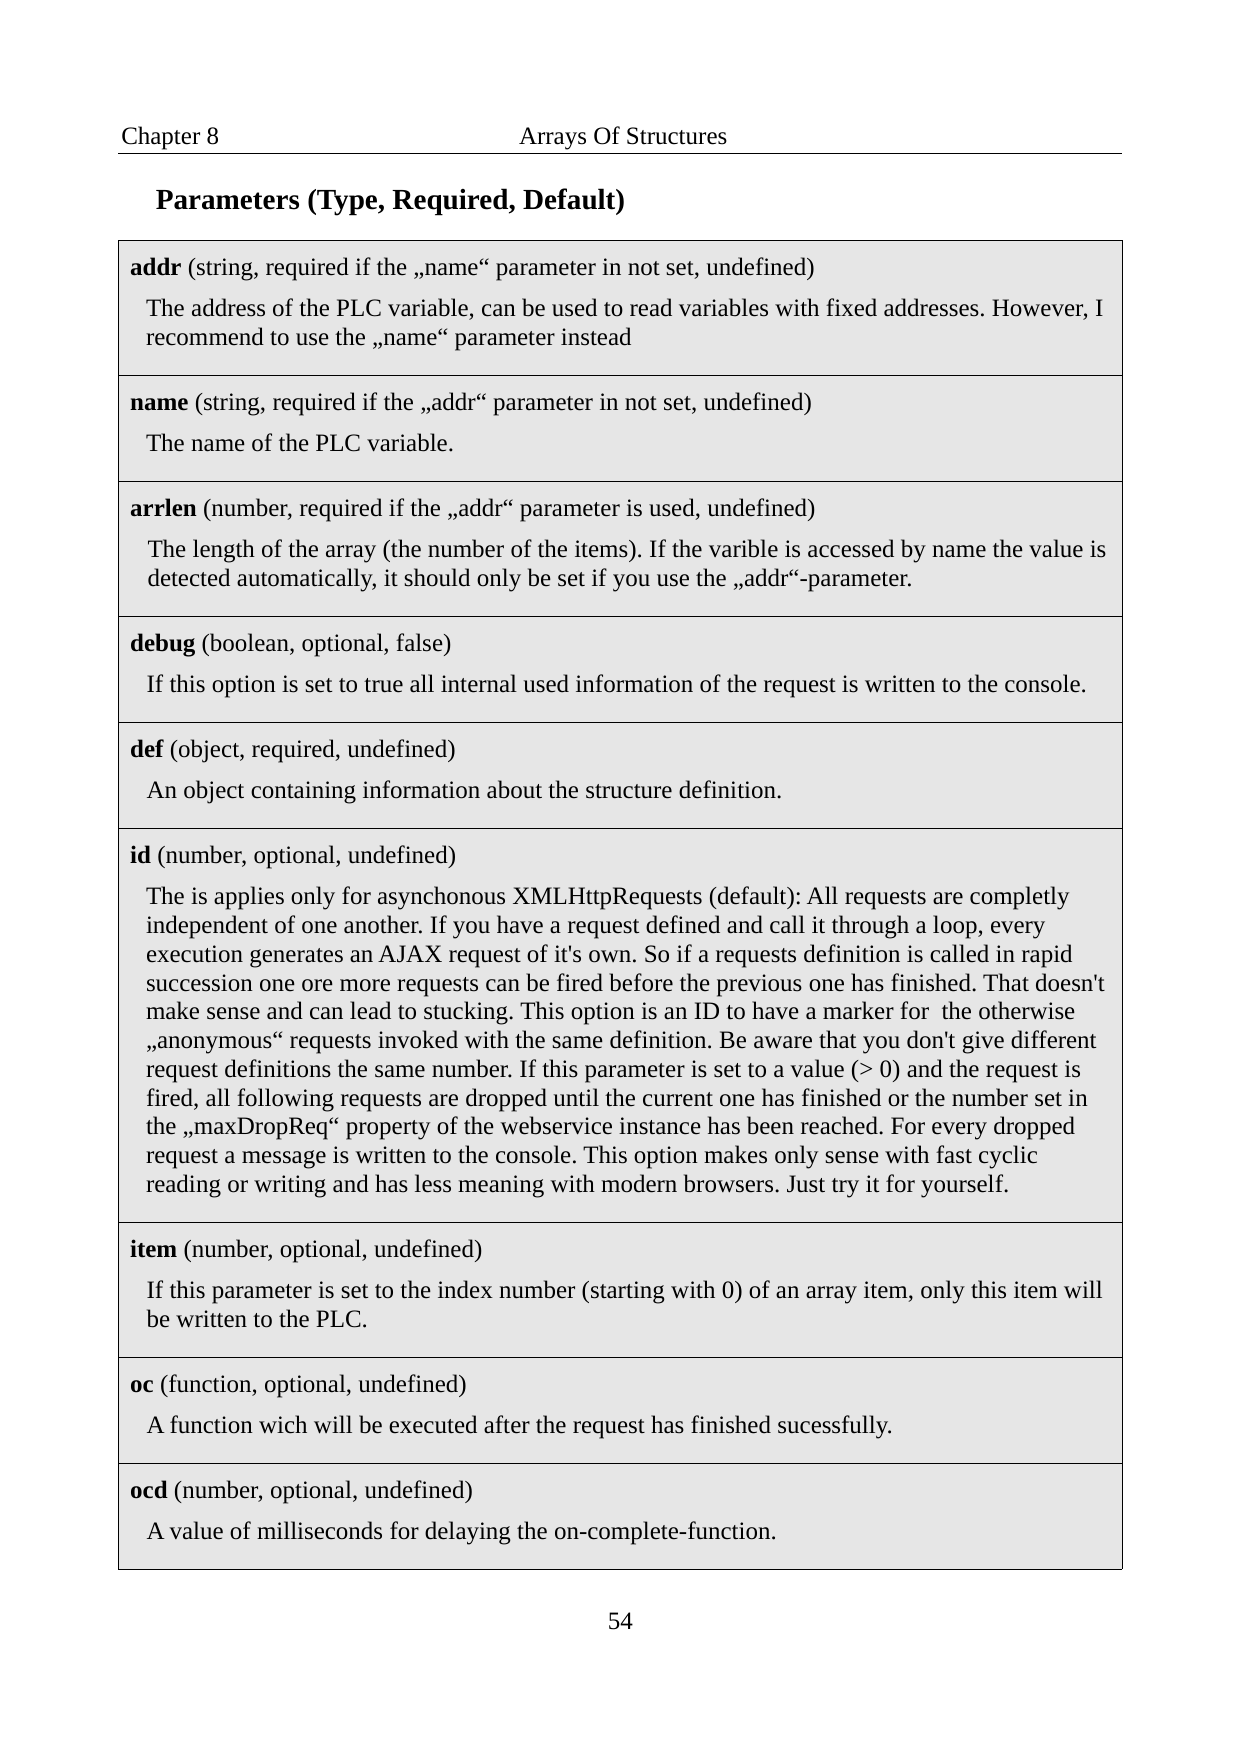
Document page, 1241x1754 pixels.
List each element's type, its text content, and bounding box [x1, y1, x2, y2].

subtitle Parameters (Type, Required, Default) [156, 182, 1122, 216]
table_cell debug (boolean, optional, false) If this option is set to true all internal used information of the request is written to the console. [119, 617, 1122, 722]
table_cell ocd (number, optional, undefined) A value of milliseconds for delaying the on-complete-function. [119, 1464, 1122, 1569]
table_cell name (string, required if the „addr“ parameter in not set, undefined) The name of the PLC variable. [119, 376, 1122, 481]
table_cell arrlen (number, required if the „addr“ parameter is used, undefined) The length of the array (the number of the items). If the varible is accessed by name the value is detected automatically, it should only be set if you use the „addr“-parameter. [119, 482, 1122, 616]
table_header addr (string, required if the „name“ parameter in not set, undefined) The address of the PLC variable, can be used to read variables with fixed addresses. However, I recommend to use the „name“ parameter instead [119, 241, 1122, 375]
table_cell def (object, required, undefined) An object containing information about the structure definition. [119, 723, 1122, 828]
table_cell oc (function, optional, undefined) A function wich will be executed after the request has finished sucessfully. [119, 1358, 1122, 1463]
table_cell item (number, optional, undefined) If this parameter is set to the index number (starting with 0) of an array item, only this item will be written to the PLC. [119, 1223, 1122, 1357]
table_cell id (number, optional, undefined) The is applies only for asynchonous XMLHttpRequests (default): All requests are completly independent of one another. If you have a request defined and call it through a loop, every execution generates an AJAX request of it's own. So if a requests definition is called in rapid succession one ore more requests can be fired before the previous one has finished. That doesn't make sense and can lead to stucking. This option is an ID to have a marker for the otherwise „anonymous“ requests invoked with the same definition. Be aware that you don't give different request definitions the same number. If this parameter is set to a value (> 0) and the request is fired, all following requests are dropped until the current one has finished or the number set in the „maxDropReq“ property of the webservice instance has been reached. For every dropped request a message is written to the console. This option makes only sense with fast cyclic reading or writing and has less meaning with modern browsers. Just try it for yourself. [119, 829, 1122, 1222]
